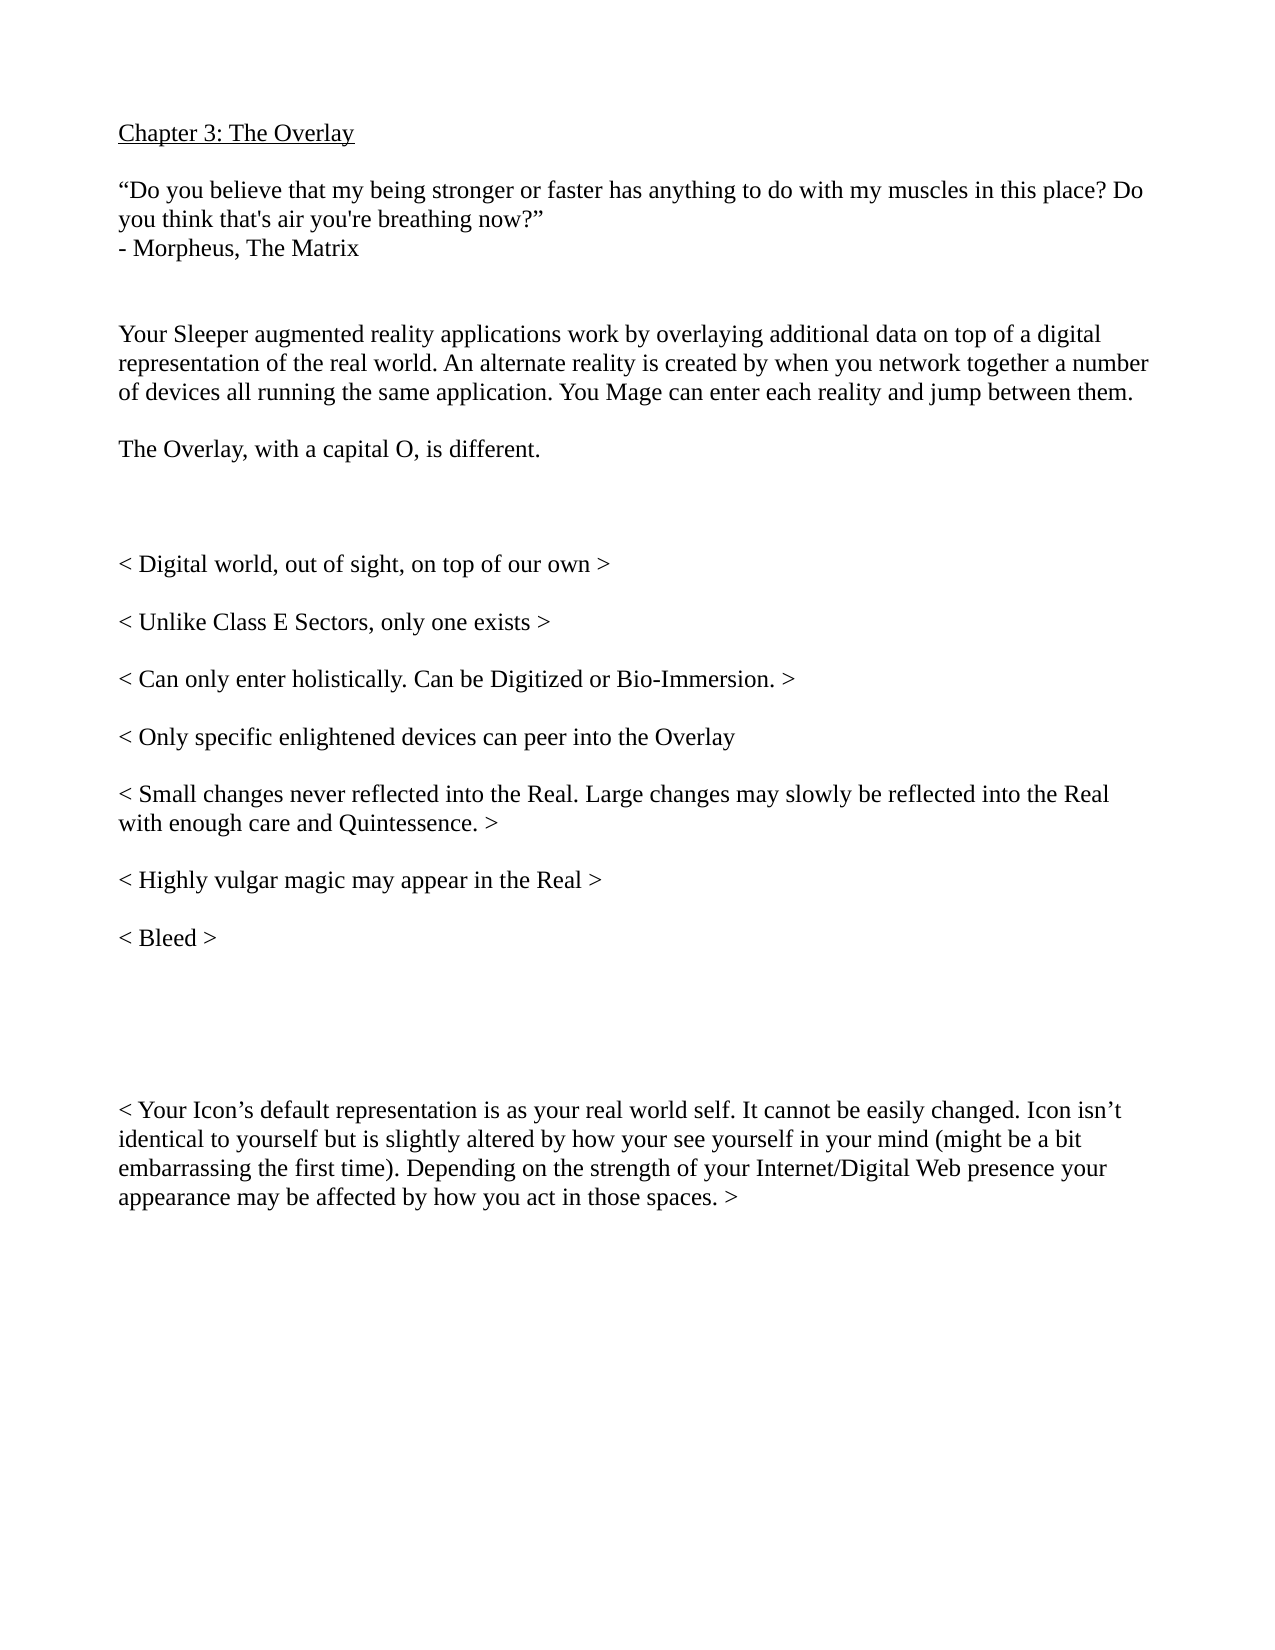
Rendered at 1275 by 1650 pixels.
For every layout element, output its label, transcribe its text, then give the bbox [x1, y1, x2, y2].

text - Morpheus, The Matrix [118, 233, 1157, 262]
text < Only specific enlightened devices can peer into the Overlay [118, 722, 1157, 751]
text Chapter 3: The Overlay [118, 118, 1157, 147]
text “Do you believe that my being stronger or faster has anything to do with my muscles in this place? Do you think that's air you're breathing now?” [118, 176, 1157, 233]
text < Can only enter holistically. Can be Digitized or Bio-Immersion. > [118, 664, 1157, 693]
text < Highly vulgar magic may appear in the Real > [118, 866, 1157, 894]
text < Bleed > [118, 923, 1157, 952]
text Your Sleeper augmented reality applications work by overlaying additional data on top of a digital representation of the real world. An alternate reality is created by when you network together a number of devices all running the same application. You Mage can enter each reality and jump between them. [118, 319, 1157, 406]
text < Small changes never reflected into the Real. Large changes may slowly be reflected into the Real with enough care and Quintessence. > [118, 779, 1157, 837]
text < Your Icon’s default representation is as your real world self. It cannot be easily changed. Icon isn’t identical to yourself but is slightly altered by how your see yourself in your mind (might be a bit embarrassing the first time). Depending on the strength of your Internet/Digital Web presence your appearance may be affected by how you act in those spaces. > [118, 1096, 1157, 1211]
text < Digital world, out of sight, on top of our own > [118, 549, 1157, 578]
text < Unlike Class E Sectors, only one exists > [118, 607, 1157, 636]
text The Overlay, with a capital O, is different. [118, 434, 1157, 463]
